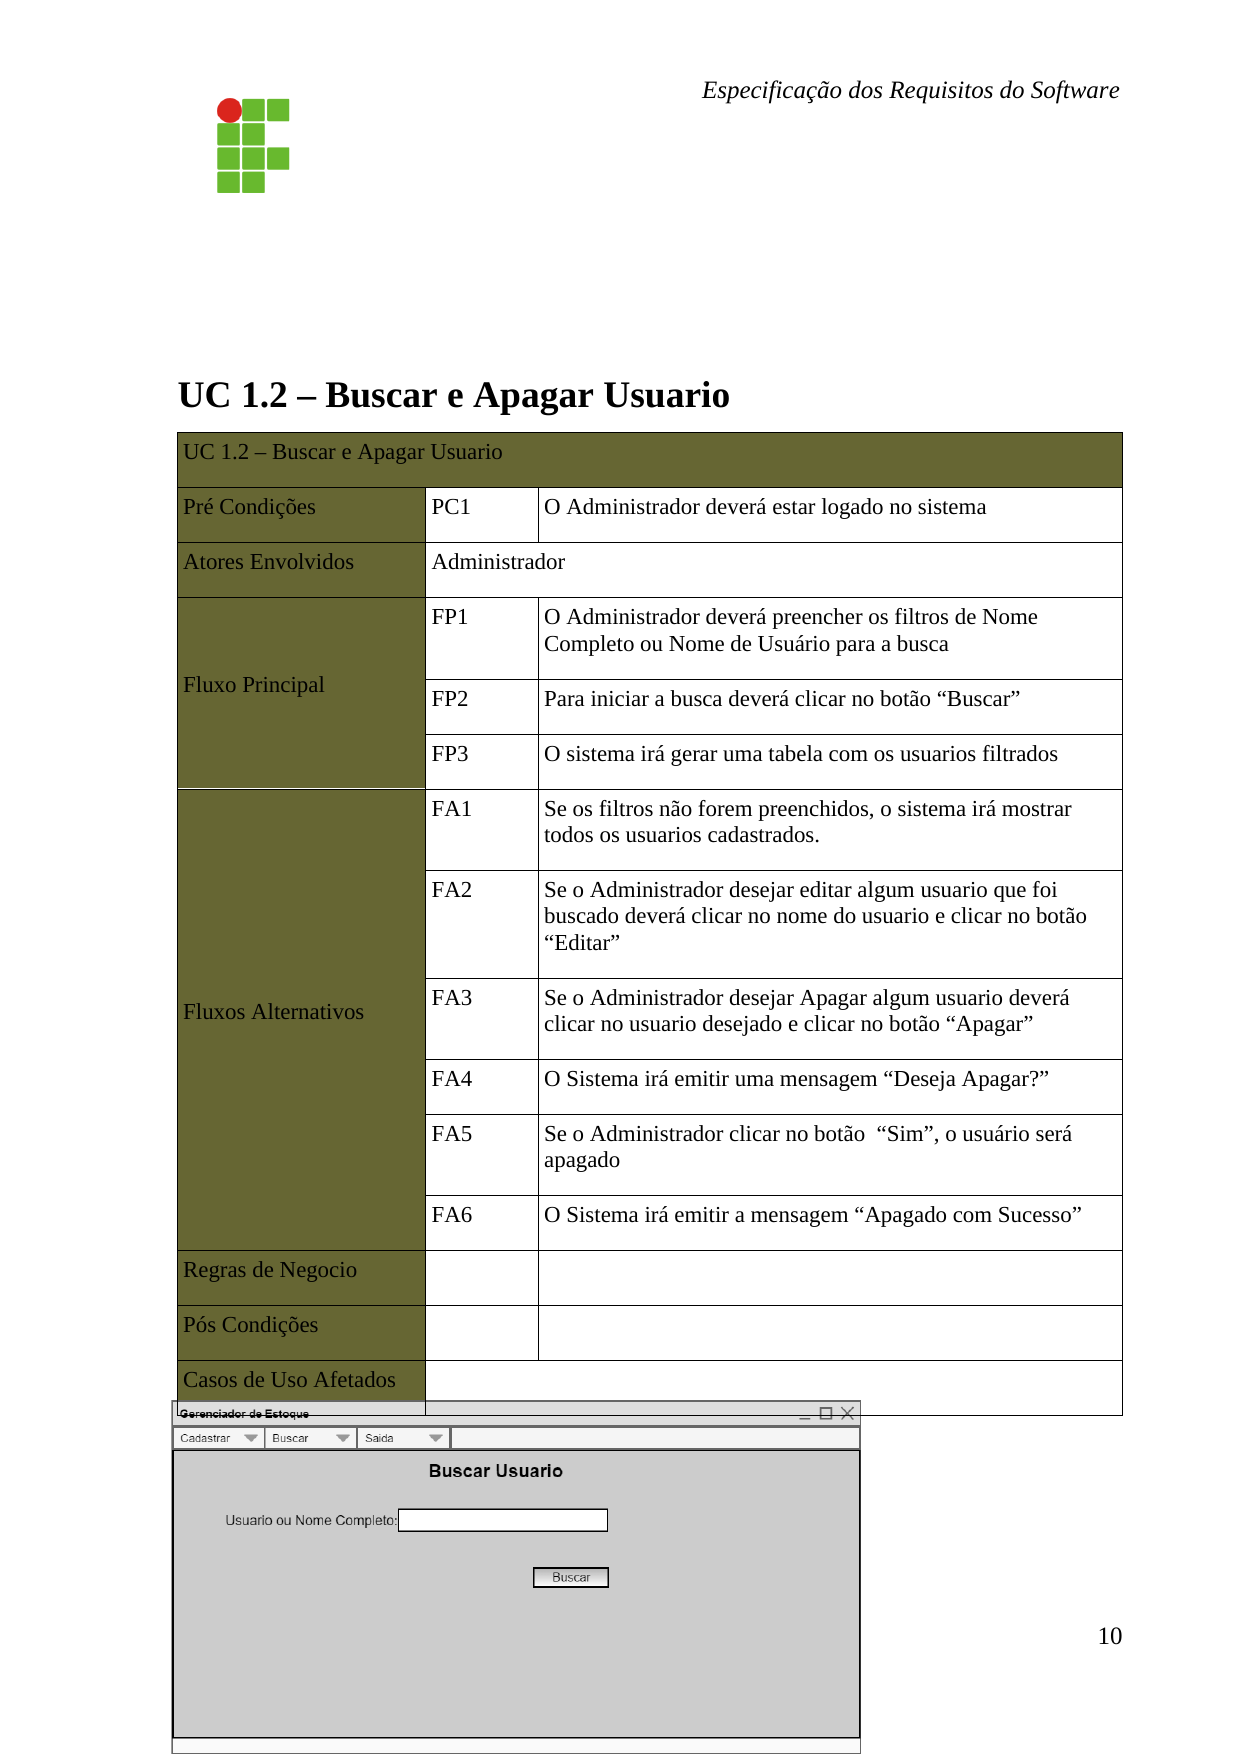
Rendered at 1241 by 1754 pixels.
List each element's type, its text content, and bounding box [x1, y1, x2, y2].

table_cell Pós Condições [178, 1306, 425, 1360]
table_cell O Sistema irá emitir uma mensagem “Deseja Apagar?” [539, 1060, 1122, 1114]
table_cell FA5 [426, 1115, 538, 1195]
table_cell Se o Administrador clicar no botão “Sim”, o usuário será apagado [539, 1115, 1122, 1195]
table_cell [539, 1251, 1122, 1305]
table_cell FA4 [426, 1060, 538, 1114]
table_header UC 1.2 – Buscar e Apagar Usuario [178, 433, 1122, 487]
table_cell FA6 [426, 1196, 538, 1250]
table_cell Para iniciar a busca deverá clicar no botão “Buscar” [539, 680, 1122, 733]
table_cell Se o Administrador desejar Apagar algum usuario deverá clicar no usuario desejado e clicar no botão “Apagar” [539, 979, 1122, 1059]
table_cell O Administrador deverá preencher os filtros de Nome Completo ou Nome de Usuário para a busca [539, 598, 1122, 678]
table_cell [426, 1306, 538, 1360]
table_cell Se os filtros não forem preenchidos, o sistema irá mostrar todos os usuarios cadastrados. [539, 790, 1122, 870]
table_cell Fluxos Alternativos [178, 790, 425, 1250]
table_cell FP2 [426, 680, 538, 733]
table_cell Casos de Uso Afetados [178, 1361, 425, 1400]
text UC 1.2 – Buscar e Apagar Usuario [177, 372, 1122, 416]
table_cell O Sistema irá emitir a mensagem “Apagado com Sucesso” [539, 1196, 1122, 1250]
table_cell PC1 [426, 488, 538, 542]
table_cell [539, 1306, 1122, 1360]
table_cell Se o Administrador desejar editar algum usuario que foi buscado deverá clicar no nome do usuario e clicar no botão “Editar” [539, 871, 1122, 978]
table_cell O Administrador deverá estar logado no sistema [539, 488, 1122, 542]
table_cell [426, 1251, 538, 1305]
table_cell Pré Condições [178, 488, 425, 542]
table_cell FA2 [426, 871, 538, 978]
table_cell FP1 [426, 598, 538, 678]
table_cell FA1 [426, 790, 538, 870]
table_cell Regras de Negocio [178, 1251, 425, 1305]
table_cell FP3 [426, 735, 538, 788]
table_cell Fluxo Principal [178, 598, 425, 788]
table_cell FA3 [426, 979, 538, 1059]
table_cell Administrador [426, 543, 1122, 597]
table_cell Atores Envolvidos [178, 543, 425, 597]
table_cell [426, 1361, 1122, 1415]
table_cell O sistema irá gerar uma tabela com os usuarios filtrados [539, 735, 1122, 788]
